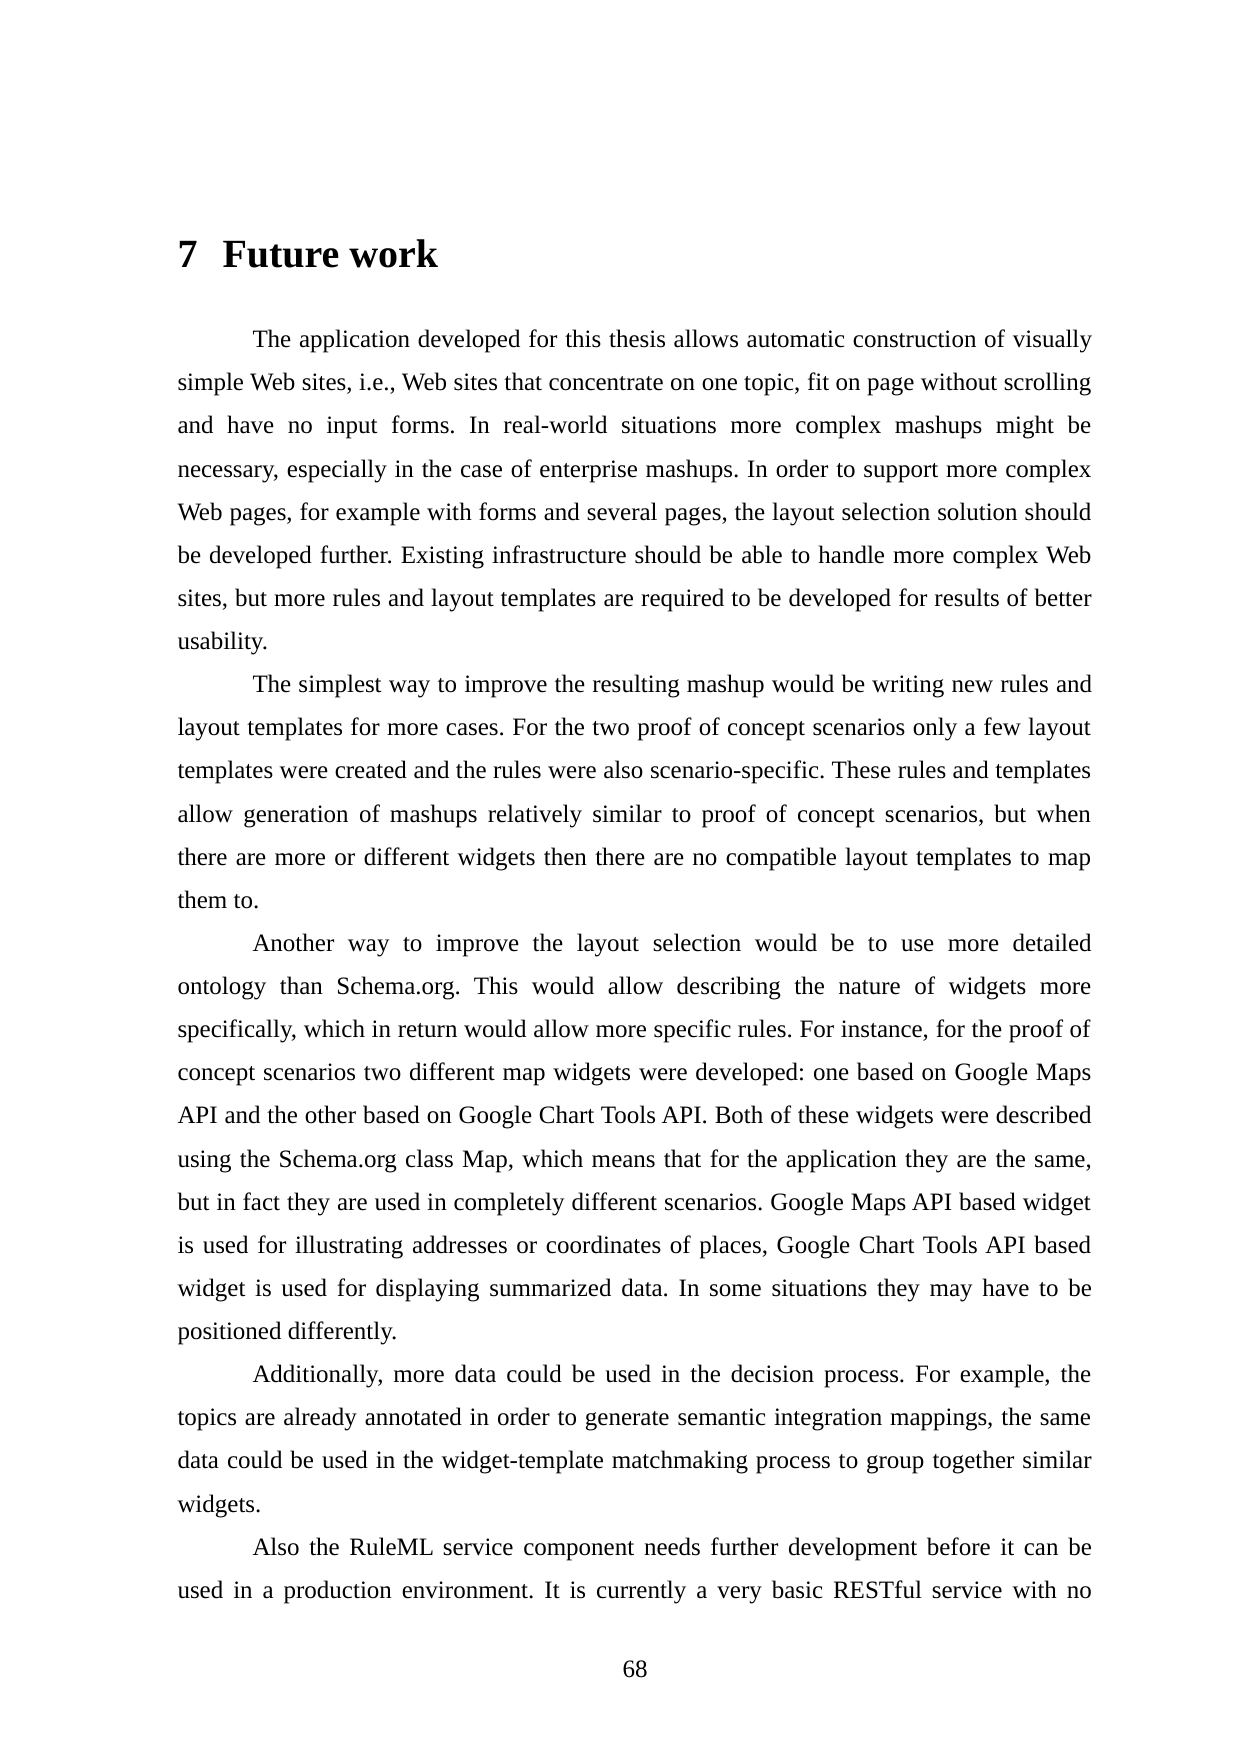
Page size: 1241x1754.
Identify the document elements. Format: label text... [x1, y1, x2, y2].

text Additionally, more data could be used in the decision process. For example, the topics are already annotated in order to generate semantic integration mappings, the same data could be used in the widget-template matchmaking process to group together similar widgets. [177, 1359, 1093, 1517]
text Also the RuleML service component needs further development before it can be used in a production environment. It is currently a very basic RESTful service with no [177, 1532, 1093, 1604]
subtitle Future work [177, 231, 1093, 277]
text The simplest way to improve the resulting mashup would be writing new rules and layout templates for more cases. For the two proof of concept scenarios only a few layout templates were created and the rules were also scenario-specific. These rules and templates allow generation of mashups relatively similar to proof of concept scenarios, but when there are more or different widgets then there are no compatible layout templates to map them to. [177, 669, 1093, 914]
text Another way to improve the layout selection would be to use more detailed ontology than Schema.org. This would allow describing the nature of widgets more specifically, which in return would allow more specific rules. For instance, for the proof of concept scenarios two different map widgets were developed: one based on Google Maps API and the other based on Google Chart Tools API. Both of these widgets were described using the Schema.org class Map, which means that for the application they are the same, but in fact they are used in completely different scenarios. Google Maps API based widget is used for illustrating addresses or coordinates of places, Google Chart Tools API based widget is used for displaying summarized data. In some situations they may have to be positioned differently. [177, 928, 1093, 1345]
text The application developed for this thesis allows automatic construction of visually simple Web sites, i.e., Web sites that concentrate on one topic, fit on page without scrolling and have no input forms. In real-world situations more complex mashups might be necessary, especially in the case of enterprise mashups. In order to support more complex Web pages, for example with forms and several pages, the layout selection solution should be developed further. Existing infrastructure should be able to handle more complex Web sites, but more rules and layout templates are required to be developed for results of better usability. [177, 324, 1093, 655]
